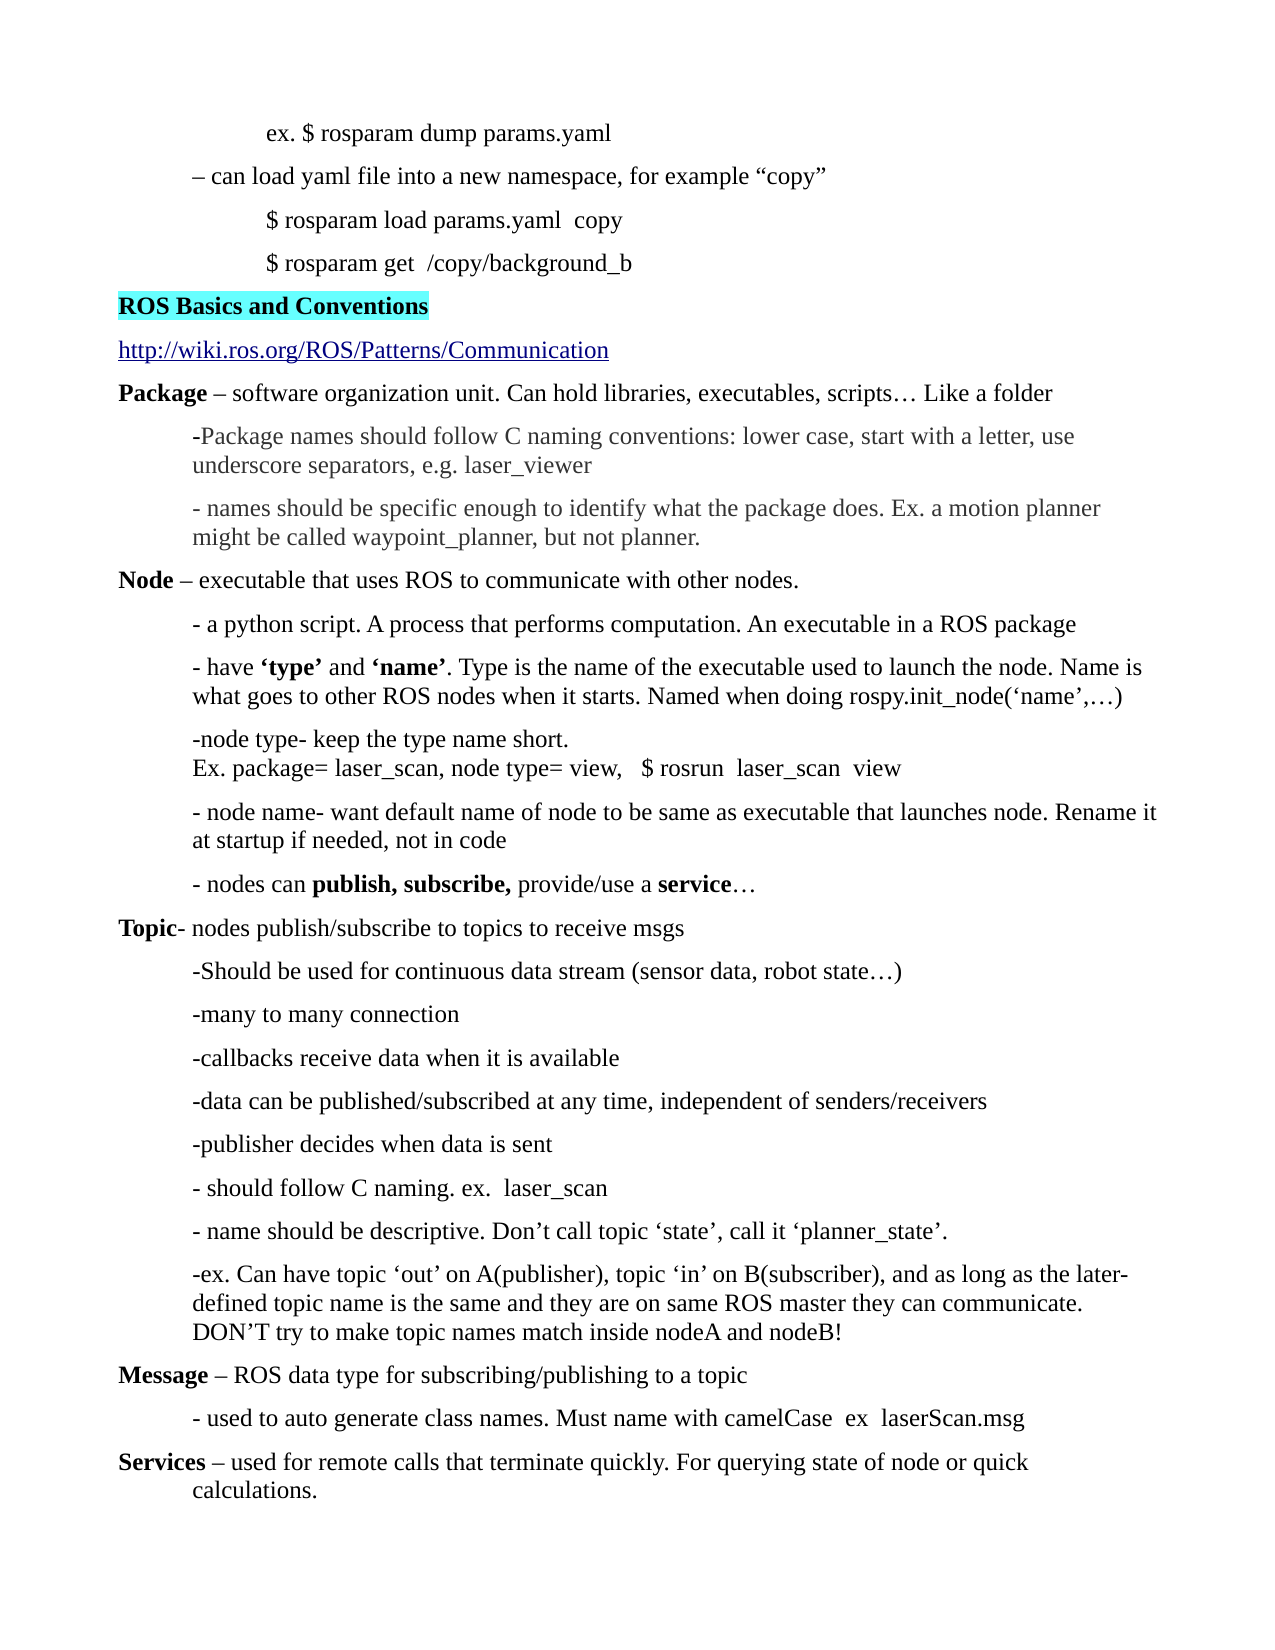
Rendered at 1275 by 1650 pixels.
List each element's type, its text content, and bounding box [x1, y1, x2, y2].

text http://wiki.ros.org/ROS/Patterns/Communication [118, 335, 1157, 363]
text Message – ROS data type for subscribing/publishing to a topic [118, 1360, 1157, 1389]
text – can load yaml file into a new namespace, for example “copy” [118, 161, 1157, 190]
text - should follow C naming. ex. laser_scan [118, 1173, 1157, 1201]
text - nodes can publish, subscribe, provide/use a service… [118, 869, 1157, 898]
text -many to many connection [118, 999, 1157, 1028]
text -Should be used for continuous data stream (sensor data, robot state…) [118, 956, 1157, 985]
text Package – software organization unit. Can hold libraries, executables, scripts… Like a folder [118, 378, 1157, 407]
text - node name- want default name of node to be same as executable that launches node. Rename it at startup if needed, not in code [118, 797, 1157, 854]
text - name should be descriptive. Don’t call topic ‘state’, call it ‘planner_state’. [118, 1216, 1157, 1245]
text - a python script. A process that performs computation. An executable in a ROS package [118, 609, 1157, 638]
text - have ‘type’ and ‘name’. Type is the name of the executable used to launch the node. Name is what goes to other ROS nodes when it starts. Named when doing rospy.init_node(‘name’,…) [118, 652, 1157, 710]
text - used to auto generate class names. Must name with camelCase ex laserScan.msg [118, 1403, 1157, 1432]
text Node – executable that uses ROS to communicate with other nodes. [118, 566, 1157, 594]
text -callbacks receive data when it is available [118, 1043, 1157, 1071]
text -node type- keep the type name short. [118, 724, 1157, 753]
text $ rosparam get /copy/background_b [118, 248, 1157, 277]
text Ex. package= laser_scan, node type= view, $ rosrun laser_scan view [118, 753, 1157, 782]
text -Package names should follow C naming conventions: lower case, start with a letter, use underscore separators, e.g. laser_viewer [118, 421, 1157, 479]
text -ex. Can have topic ‘out’ on A(publisher), topic ‘in’ on B(subscriber), and as long as the later- defined topic name is the same and they are on same ROS master they can communicate. DON’T try to make topic names match inside nodeA and nodeB! [118, 1259, 1157, 1346]
text -data can be published/subscribed at any time, independent of senders/receivers [118, 1086, 1157, 1115]
text ex. $ rosparam dump params.yaml [118, 118, 1157, 147]
text Topic- nodes publish/subscribe to topics to receive msgs [118, 913, 1157, 941]
text Services – used for remote calls that terminate quickly. For querying state of node or quick calculations. [118, 1447, 1157, 1504]
text - names should be specific enough to identify what the package does. Ex. a motion planner might be called waypoint_planner, but not planner. [118, 493, 1157, 551]
text $ rosparam load params.yaml copy [118, 205, 1157, 233]
text ROS Basics and Conventions [118, 291, 1157, 320]
text -publisher decides when data is sent [118, 1129, 1157, 1158]
